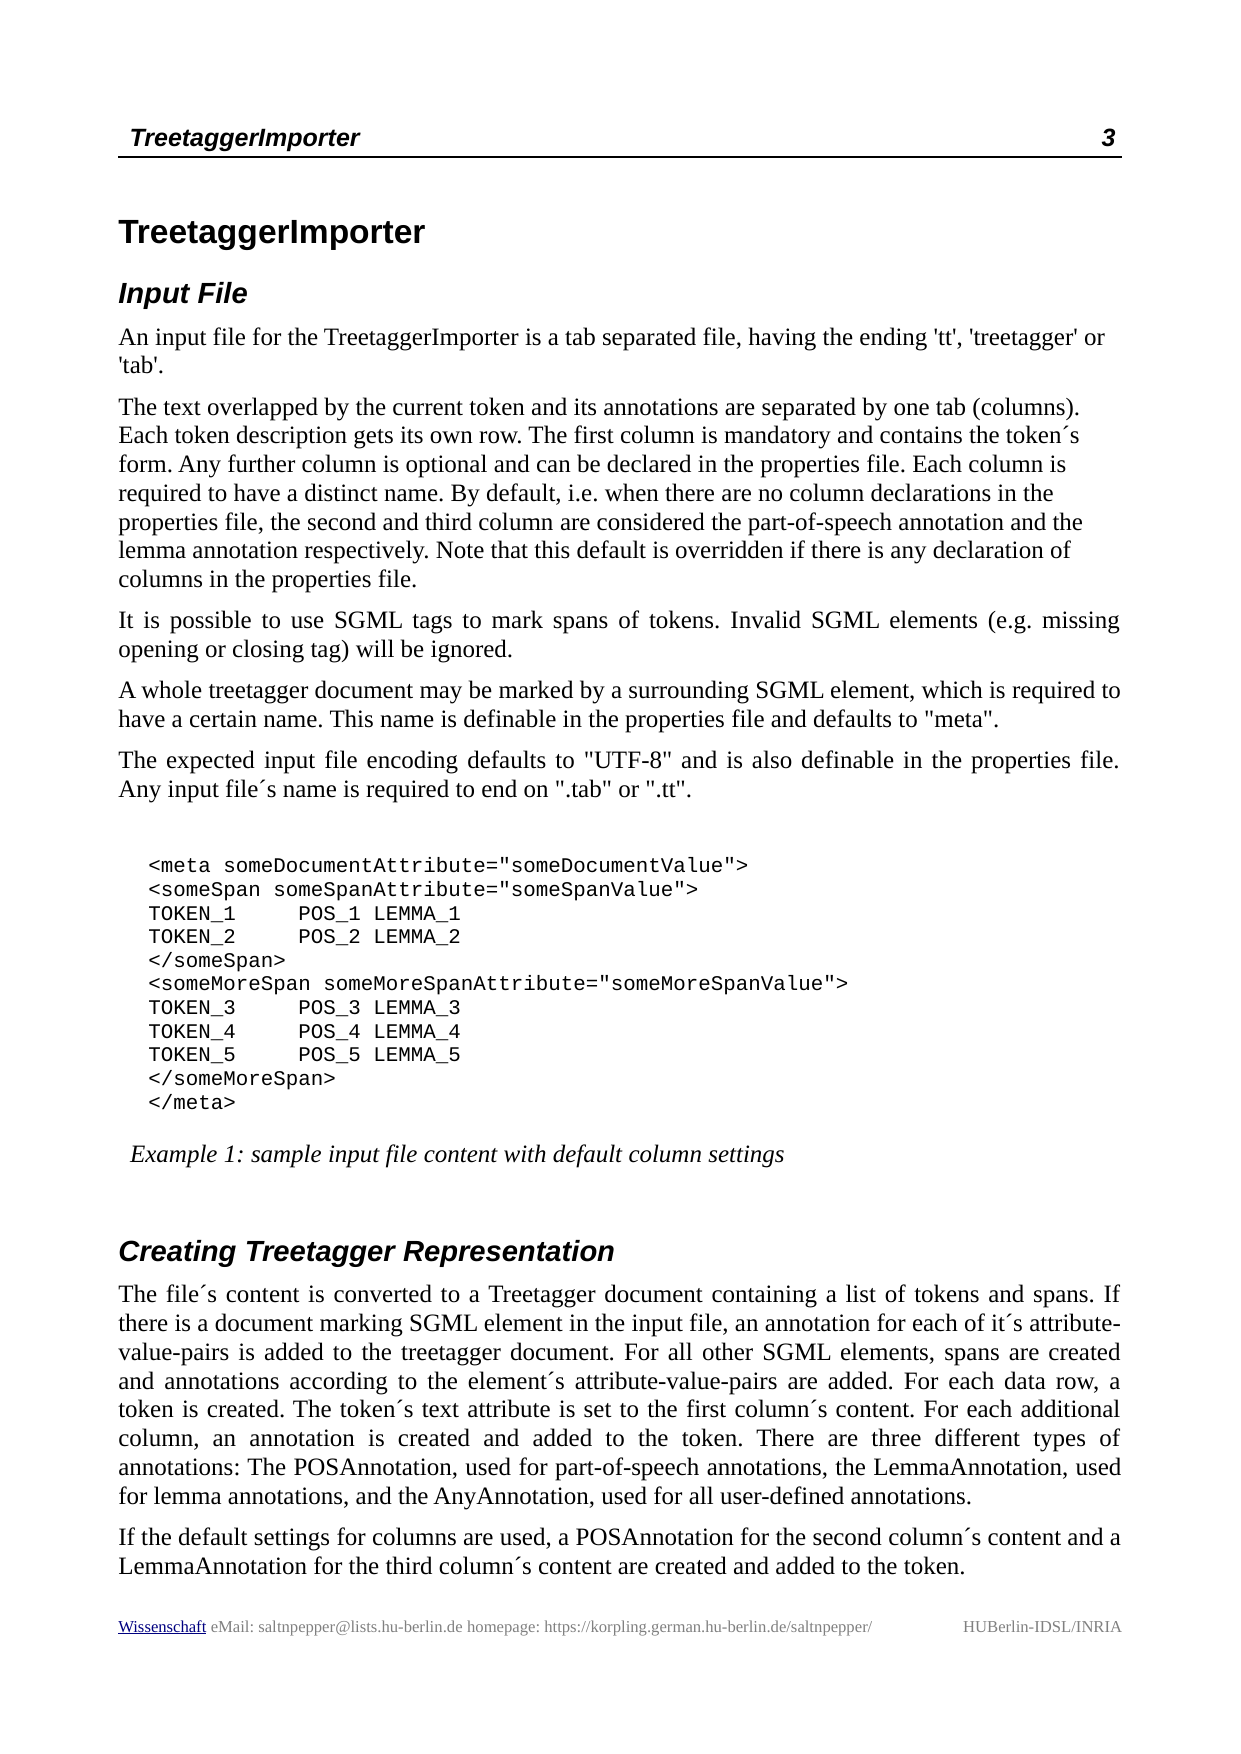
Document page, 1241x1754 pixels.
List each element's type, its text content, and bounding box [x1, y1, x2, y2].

text If the default settings for columns are used, a POSAnnotation for the second column´s content and a LemmaAnnotation for the third column´s content are created and added to the token. [118, 1522, 1122, 1579]
text The expected input file encoding defaults to "UTF-8" and is also definable in the properties file. Any input file´s name is required to end on ".tab" or ".tt". [118, 746, 1122, 803]
subtitle TreetaggerImporter [118, 212, 1122, 251]
text It is possible to use SGML tags to mark spans of tokens. Invalid SGML elements (e.g. missing opening or closing tag) will be ignored. [118, 606, 1122, 663]
text The text overlapped by the current token and its annotations are separated by one tab (columns). Each token description gets its own row. The first column is mandatory and contains the token´s form. Any further column is optional and can be declared in the properties file. Each column is required to have a distinct name. By default, i.e. when there are no column declarations in the properties file, the second and third column are considered the part-of-speech annotation and the lemma annotation respectively. Note that this default is overridden if there is any declaration of columns in the properties file. [118, 392, 1122, 593]
text A whole treetagger document may be marked by a surrounding SGML element, which is required to have a certain name. This name is definable in the properties file and defaults to "meta". [118, 676, 1122, 733]
subtitle Creating Treetagger Representation [118, 1233, 1122, 1267]
subtitle Input File [118, 276, 1122, 309]
text The file´s content is converted to a Treetagger document containing a list of tokens and spans. If there is a document marking SGML element in the input file, an annotation for each of it´s attribute-value-pairs is added to the treetagger document. For all other SGML elements, spans are created and annotations according to the element´s attribute-value-pairs are added. For each data row, a token is created. The token´s text attribute is set to the first column´s content. For each additional column, an annotation is created and added to the token. There are three different types of annotations: The POSAnnotation, used for part-of-speech annotations, the LemmaAnnotation, used for lemma annotations, and the AnyAnnotation, used for all user-defined annotations. [118, 1279, 1122, 1509]
text Example 1: sample input file content with default column settings [130, 844, 1108, 1168]
text An input file for the TreetaggerImporter is a tab separated file, having the ending 'tt', 'treetagger' or 'tab'. [118, 322, 1122, 379]
